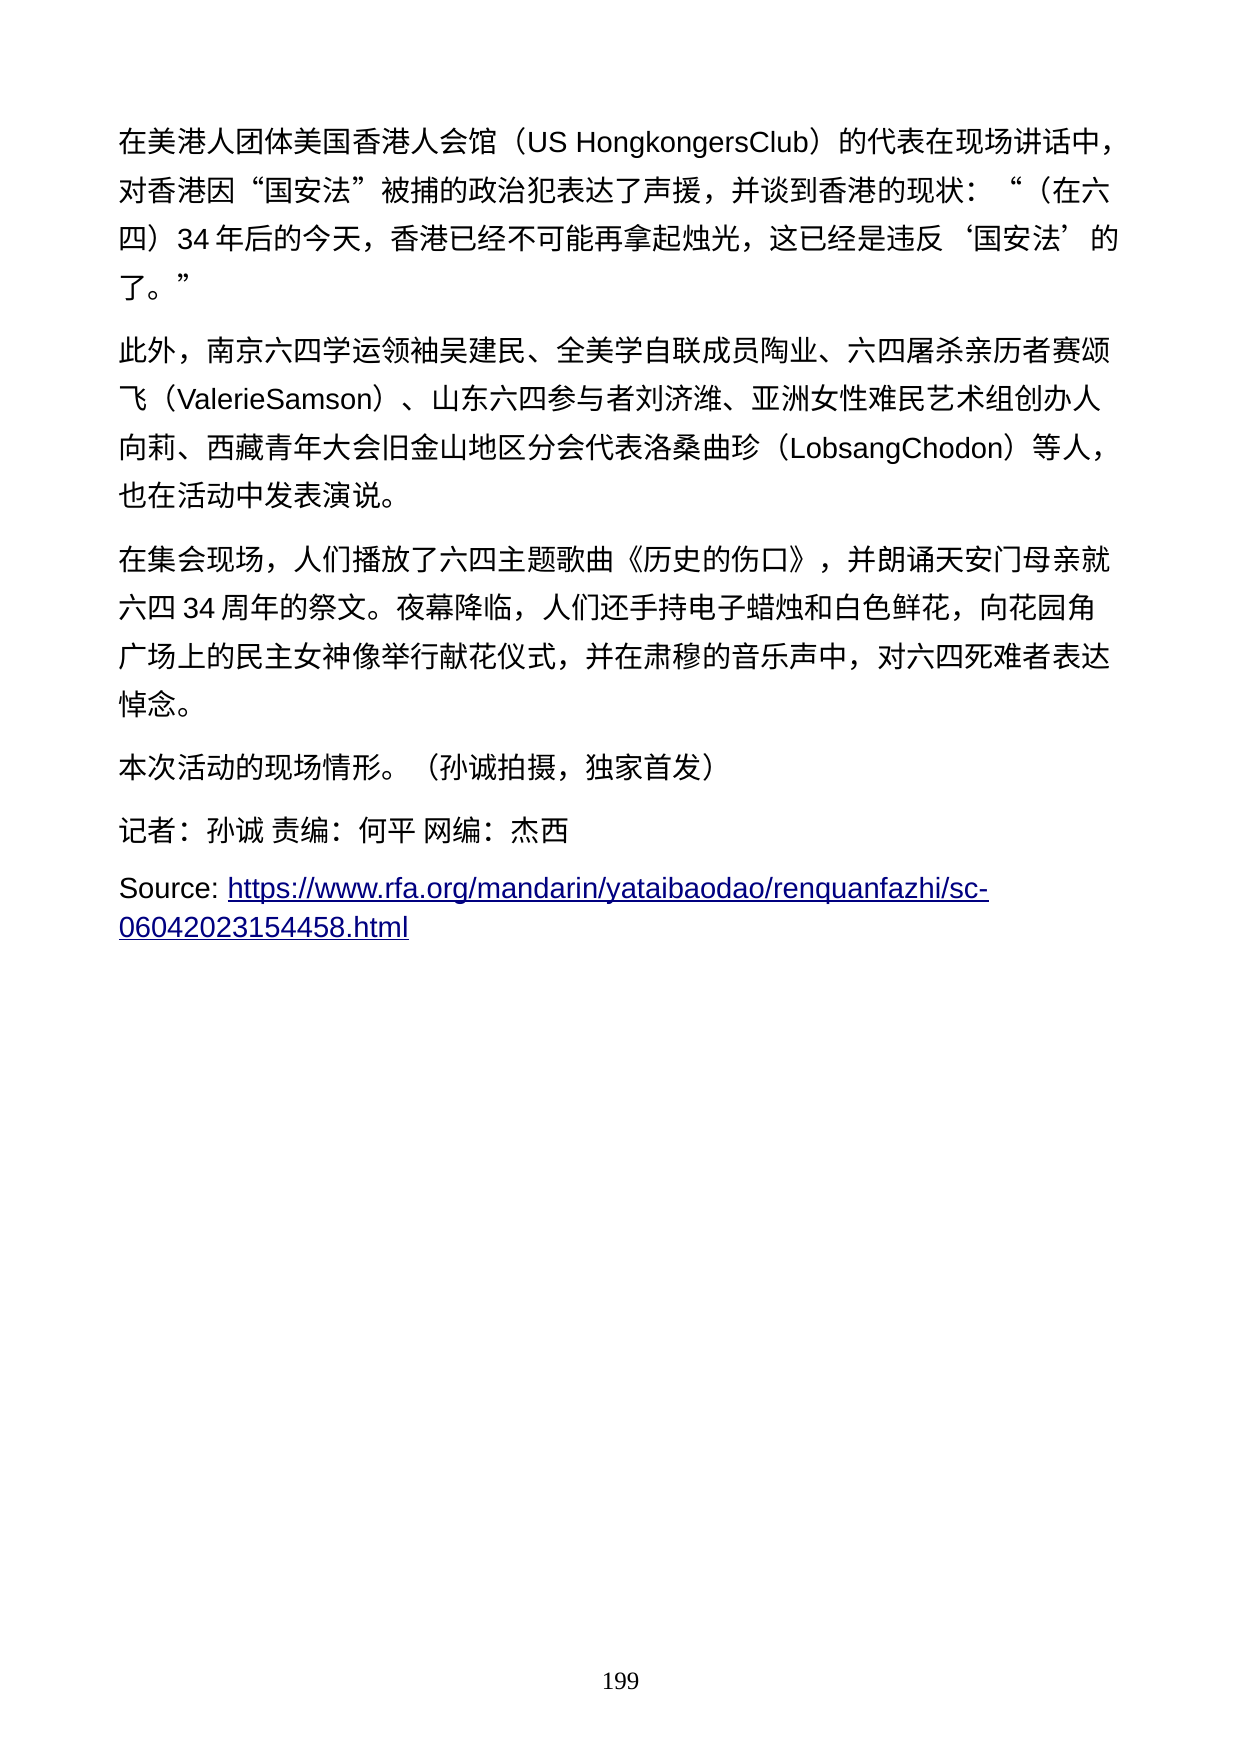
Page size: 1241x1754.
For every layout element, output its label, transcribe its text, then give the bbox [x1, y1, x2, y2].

text Source: https://www.rfa.org/mandarin/yataibaodao/renquanfazhi/sc-06042023154458.html [118, 871, 1122, 943]
text 本次活动的现场情形。（孙诚拍摄，独家首发） [118, 745, 1122, 787]
text 此外，南京六四学运领袖吴建民、全美学自联成员陶业、六四屠杀亲历者赛颂飞（ValerieSamson）、山东六四参与者刘济潍、亚洲女性难民艺术组创办人向莉、西藏青年大会旧金山地区分会代表洛桑曲珍（LobsangChodon）等人，也在活动中发表演说。 [118, 327, 1122, 515]
text 在集会现场，人们播放了六四主题歌曲《历史的伤口》，并朗诵天安门母亲就六四34周年的祭文。夜幕降临，人们还手持电子蜡烛和白色鲜花，向花园角广场上的民主女神像举行献花仪式，并在肃穆的音乐声中，对六四死难者表达悼念。 [118, 536, 1122, 724]
text 记者：孙诚 责编：何平 网编：杰西 [118, 808, 1122, 850]
text 在美港人团体美国香港人会馆（US HongkongersClub）的代表在现场讲话中，对香港因“国安法”被捕的政治犯表达了声援，并谈到香港的现状：“（在六四）34年后的今天，香港已经不可能再拿起烛光，这已经是违反‘国安法’的了。” [118, 118, 1122, 306]
